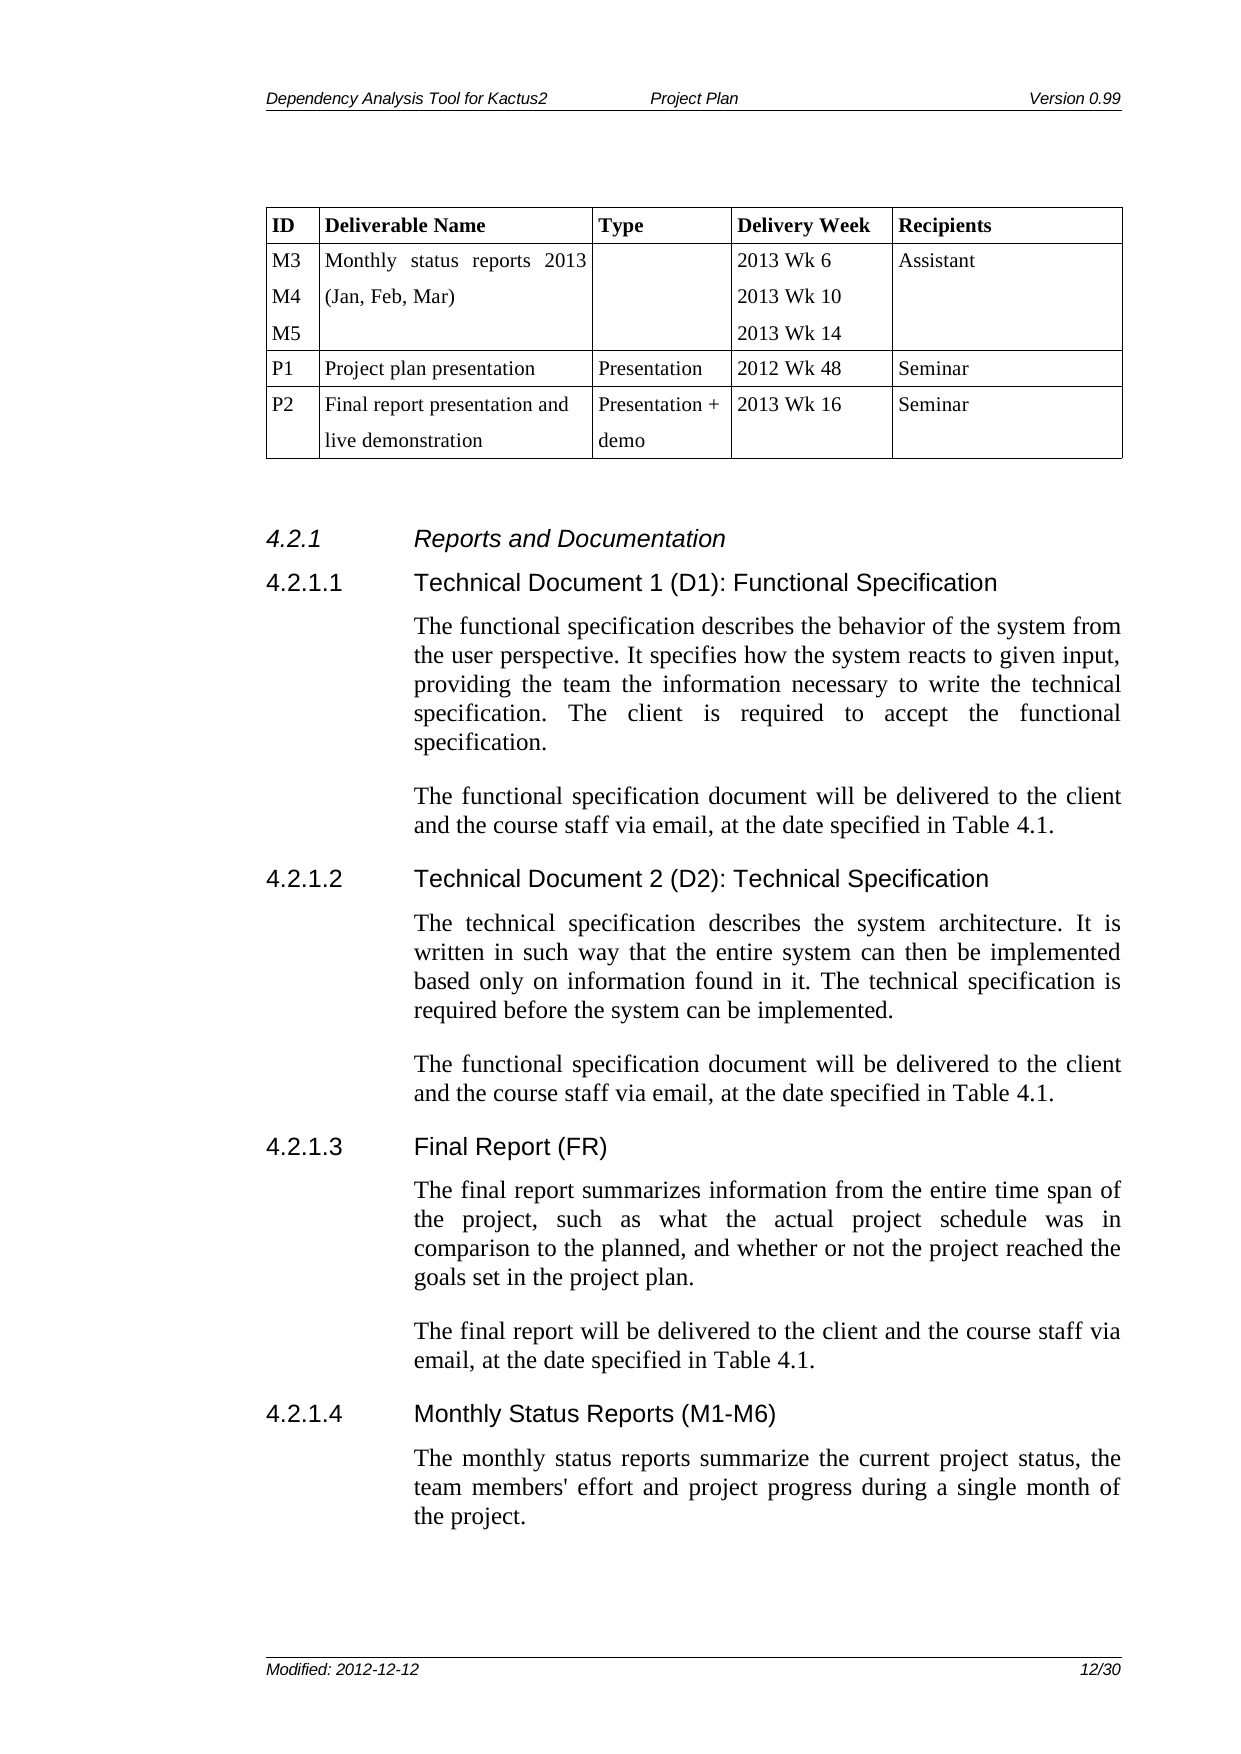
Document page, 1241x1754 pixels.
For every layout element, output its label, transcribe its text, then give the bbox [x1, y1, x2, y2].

table_cell 2012 Wk 48 [732, 351, 892, 386]
subtitle Technical Document 2 (D2): Technical Specification [266, 864, 1122, 893]
text The technical specification describes the system architecture. It is written in such way that the entire system can then be implemented based only on information found in it. The technical specification is required before the system can be implemented. [413, 907, 1122, 1024]
text The functional specification document will be delivered to the client and the course staff via email, at the date specified in Table 4.1. [413, 1048, 1122, 1107]
table_header Type [593, 208, 731, 242]
table_cell Presentation [593, 351, 731, 386]
table_cell Seminar [893, 351, 1122, 386]
table_cell P2 [267, 387, 319, 457]
table_header ID [267, 208, 319, 242]
text The monthly status reports summarize the current project status, the team members' effort and project progress during a single month of the project. [413, 1442, 1122, 1530]
subtitle Technical Document 1 (D1): Functional Specification [266, 567, 1122, 596]
table_cell 2013 Wk 6 2013 Wk 10 2013 Wk 14 [732, 244, 892, 350]
table_cell Monthly status reports 2013 (Jan, Feb, Mar) [320, 244, 592, 350]
table_cell 2013 Wk 16 [732, 387, 892, 457]
subtitle Reports and Documentation [266, 524, 1122, 553]
table_cell [593, 244, 731, 350]
subtitle Final Report (FR) [266, 1131, 1122, 1161]
table_cell Final report presentation and live demonstration [320, 387, 592, 457]
table_header Recipients [893, 208, 1122, 242]
table_cell Assistant [893, 244, 1122, 350]
text The final report will be delivered to the client and the course staff via email, at the date specified in Table 4.1. [413, 1316, 1122, 1374]
table_header Delivery Week [732, 208, 892, 242]
text The functional specification document will be delivered to the client and the course staff via email, at the date specified in Table 4.1. [413, 781, 1122, 839]
table_cell P1 [267, 351, 319, 386]
table_cell Project plan presentation [320, 351, 592, 386]
table_header Deliverable Name [320, 208, 592, 242]
table_cell Presentation + demo [593, 387, 731, 457]
text The functional specification describes the behavior of the system from the user perspective. It specifies how the system reacts to given input, providing the team the information necessary to write the technical specification. The client is required to accept the functional specification. [413, 611, 1122, 756]
text The final report summarizes information from the entire time span of the project, such as what the actual project schedule was in comparison to the planned, and whether or not the project reached the goals set in the project plan. [413, 1175, 1122, 1291]
subtitle Monthly Status Reports (M1-M6) [266, 1399, 1122, 1428]
table_cell M3 M4 M5 [267, 244, 319, 350]
table_cell Seminar [893, 387, 1122, 457]
